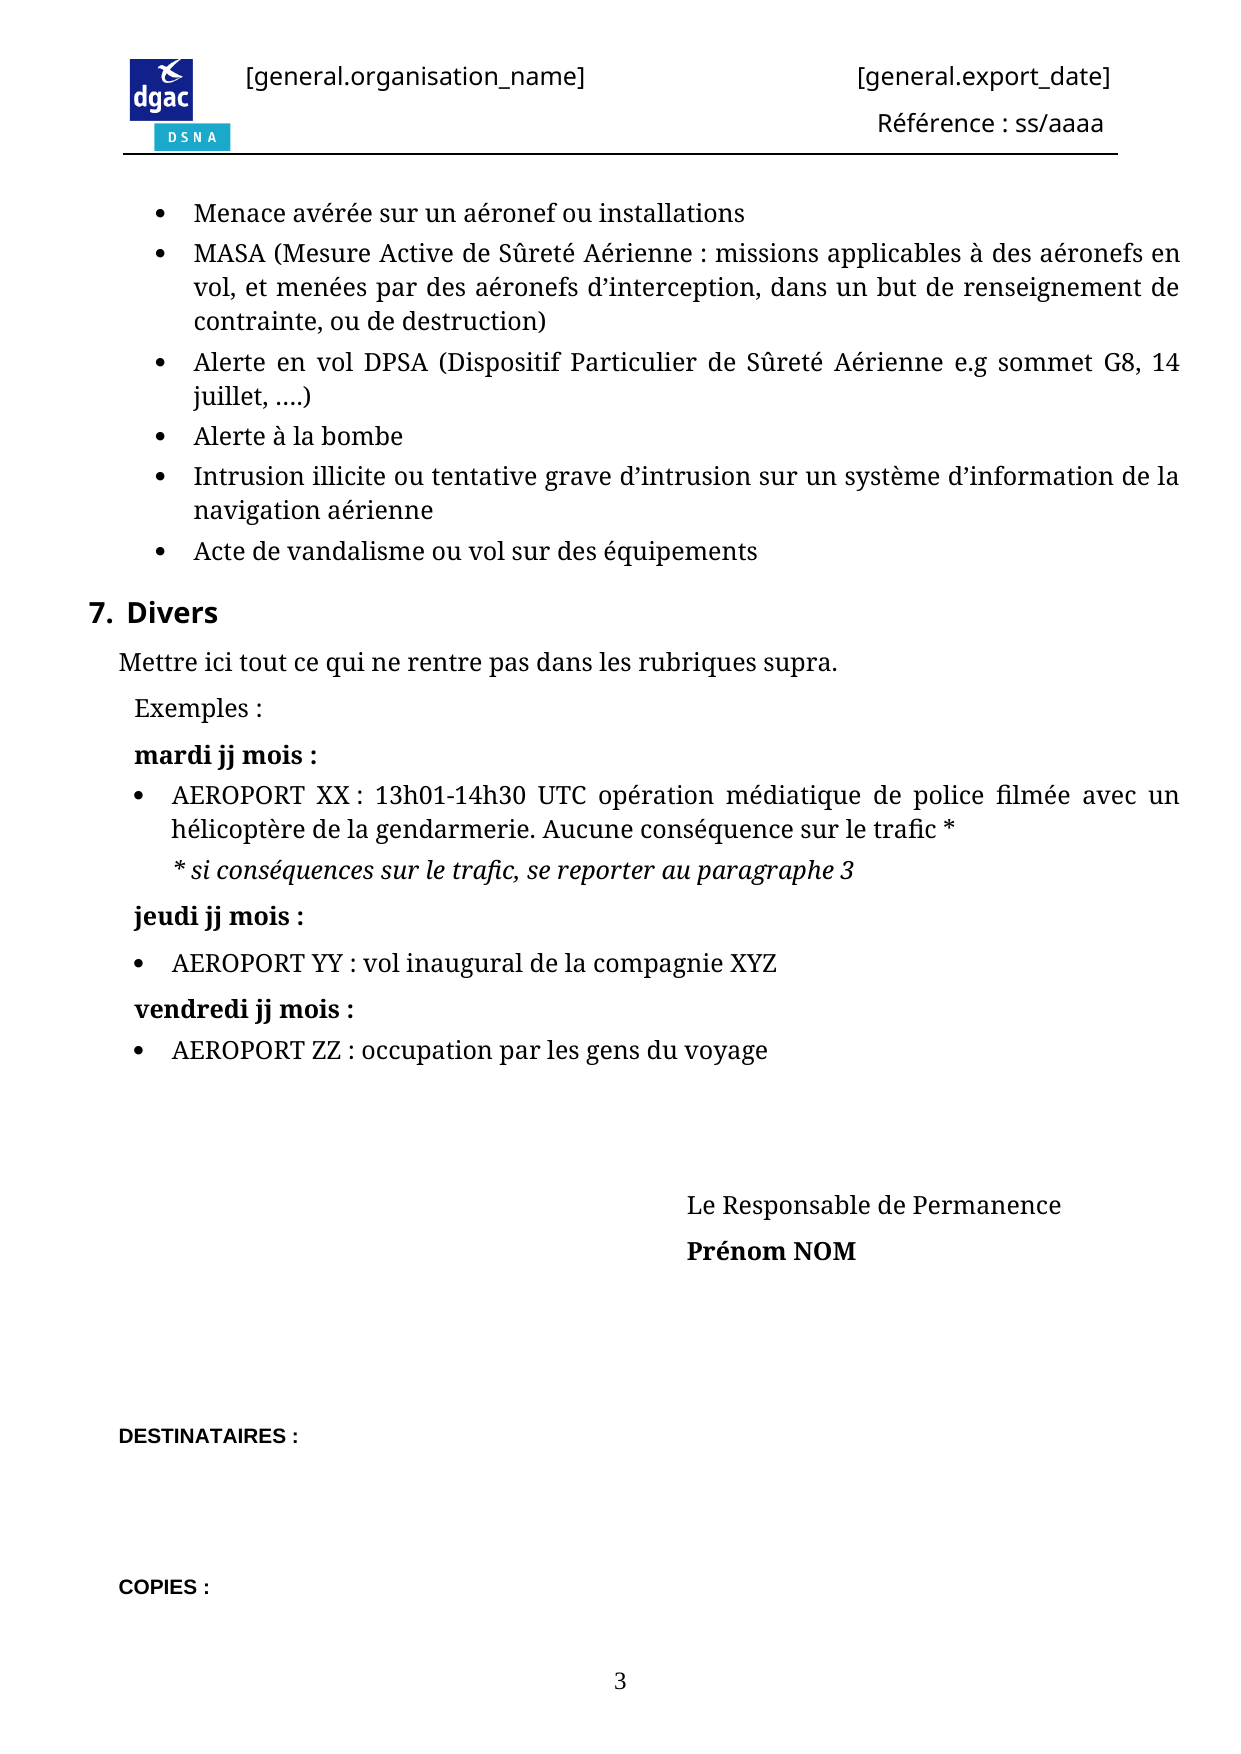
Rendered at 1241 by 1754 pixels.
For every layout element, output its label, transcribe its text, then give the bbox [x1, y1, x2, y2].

table_cell [111, 1228, 620, 1274]
table_header Le Responsable de Permanence [620, 1181, 1129, 1228]
text * si conséquences sur le trafic, se reporter au paragraphe 3 [172, 852, 1181, 886]
text jeudi jj mois : [134, 899, 1181, 933]
text mardi jj mois : [134, 738, 1181, 772]
text Exemples : [134, 691, 1181, 725]
text DESTINATAIRES : [118, 1424, 1165, 1448]
list AEROPORT XX : 13h01-14h30 UTC opération médiatique de police filmée avec un hélicoptère de la gendarmerie. Aucune conséquence sur le trafic * [134, 778, 1181, 846]
picture [129, 59, 231, 151]
list Alerte à la bombe [156, 418, 1181, 453]
list MASA (Mesure Active de Sûreté Aérienne : missions applicables à des aéronefs en vol, et menées par des aéronefs d’interception, dans un but de renseignement de contrainte, ou de destruction) [156, 236, 1181, 338]
list AEROPORT ZZ : occupation par les gens du voyage [134, 1032, 1181, 1066]
subtitle Divers [89, 592, 1181, 632]
list Menace avérée sur un aéronef ou installations [156, 195, 1181, 229]
list Intrusion illicite ou tentative grave d’intrusion sur un système d’information de la navigation aérienne [156, 459, 1181, 527]
list Alerte en vol DPSA (Dispositif Particulier de Sûreté Aérienne e.g sommet G8, 14 juillet, ….) [156, 344, 1181, 412]
text COPIES : [89, 1575, 1165, 1599]
text vendredi jj mois : [134, 992, 1181, 1026]
text Mettre ici tout ce qui ne rentre pas dans les rubriques supra. [89, 644, 1181, 678]
list AEROPORT YY : vol inaugural de la compagnie XYZ [134, 945, 1181, 979]
table_cell Prénom NOM [620, 1228, 1129, 1274]
table_header [111, 1181, 620, 1228]
list Acte de vandalisme ou vol sur des équipements [156, 533, 1181, 567]
